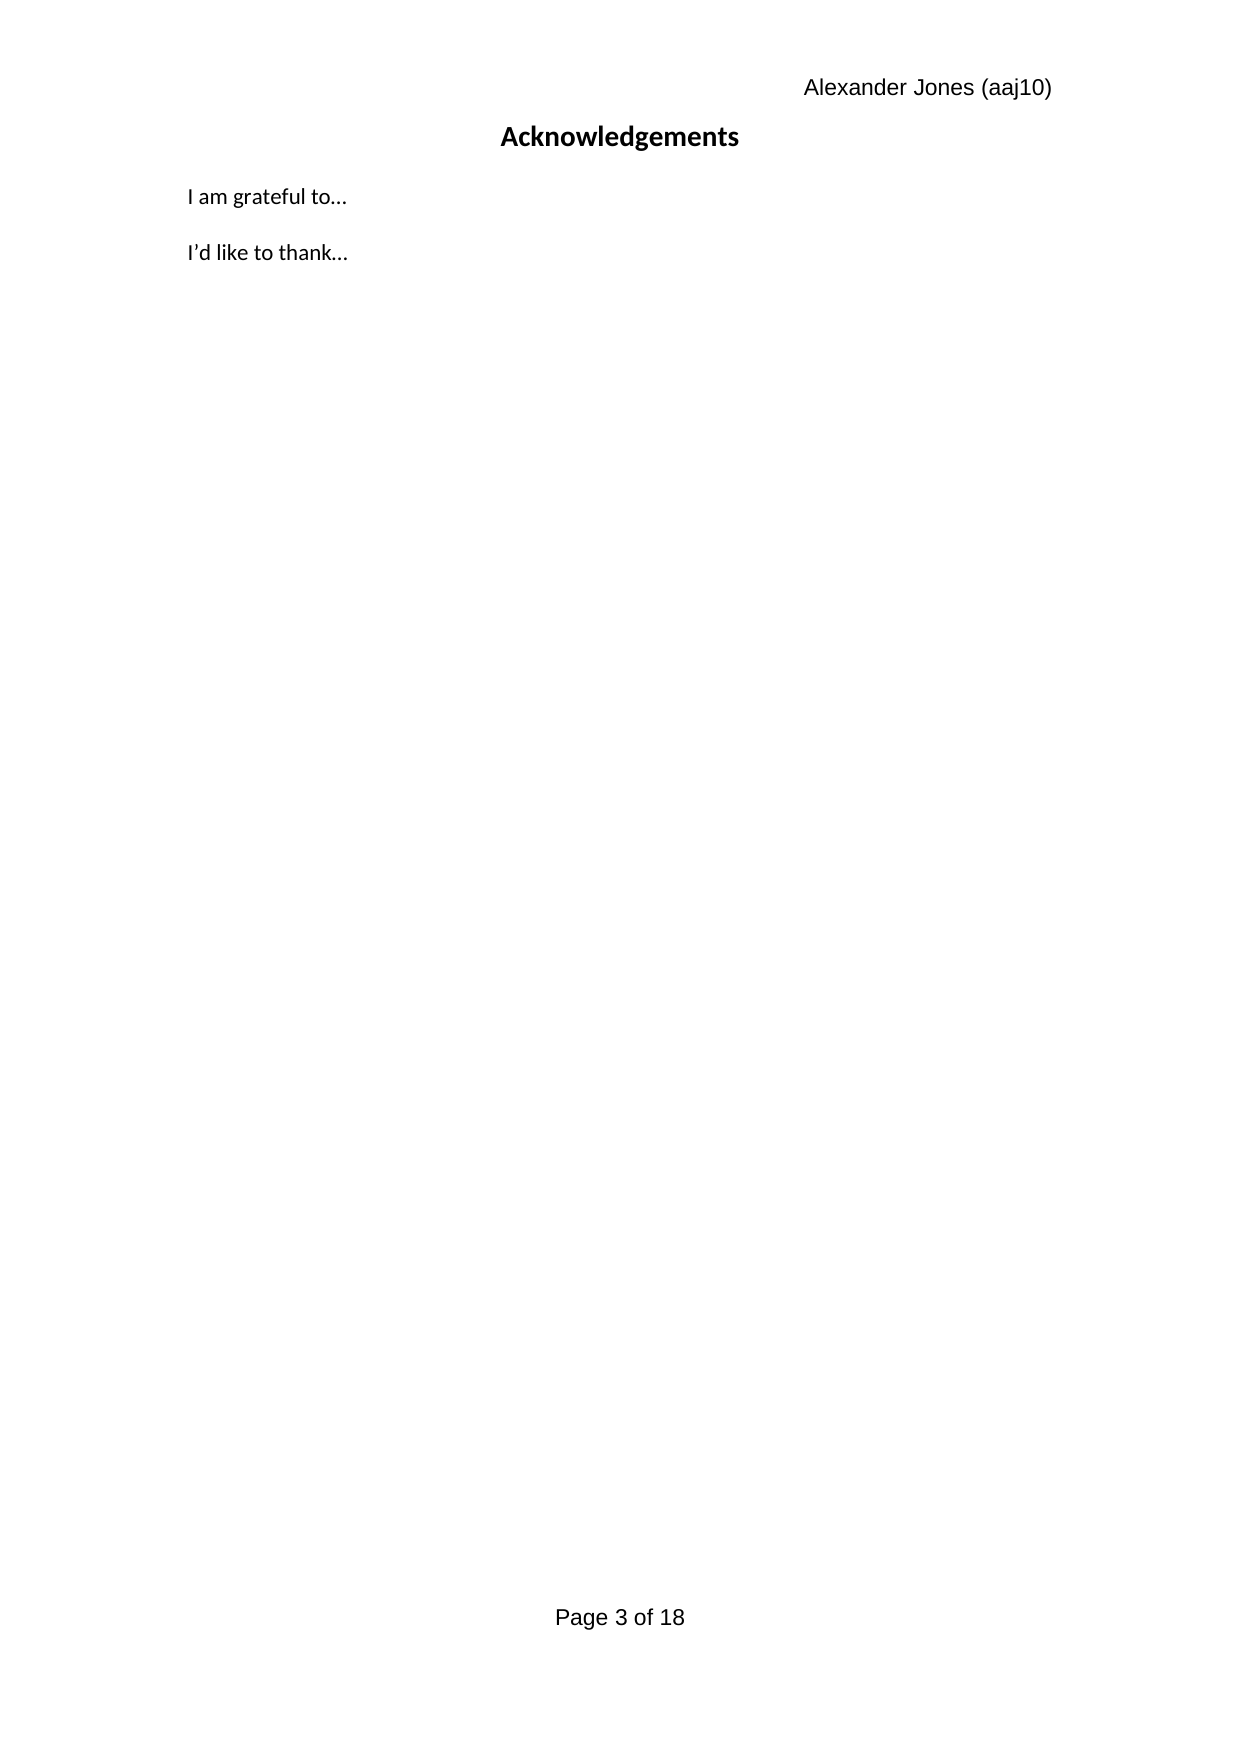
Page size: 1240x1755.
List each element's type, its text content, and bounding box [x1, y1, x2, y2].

text I am grateful to… [187, 182, 1052, 210]
text Acknowledgements [187, 118, 1052, 154]
text I’d like to thank… [187, 238, 1052, 266]
